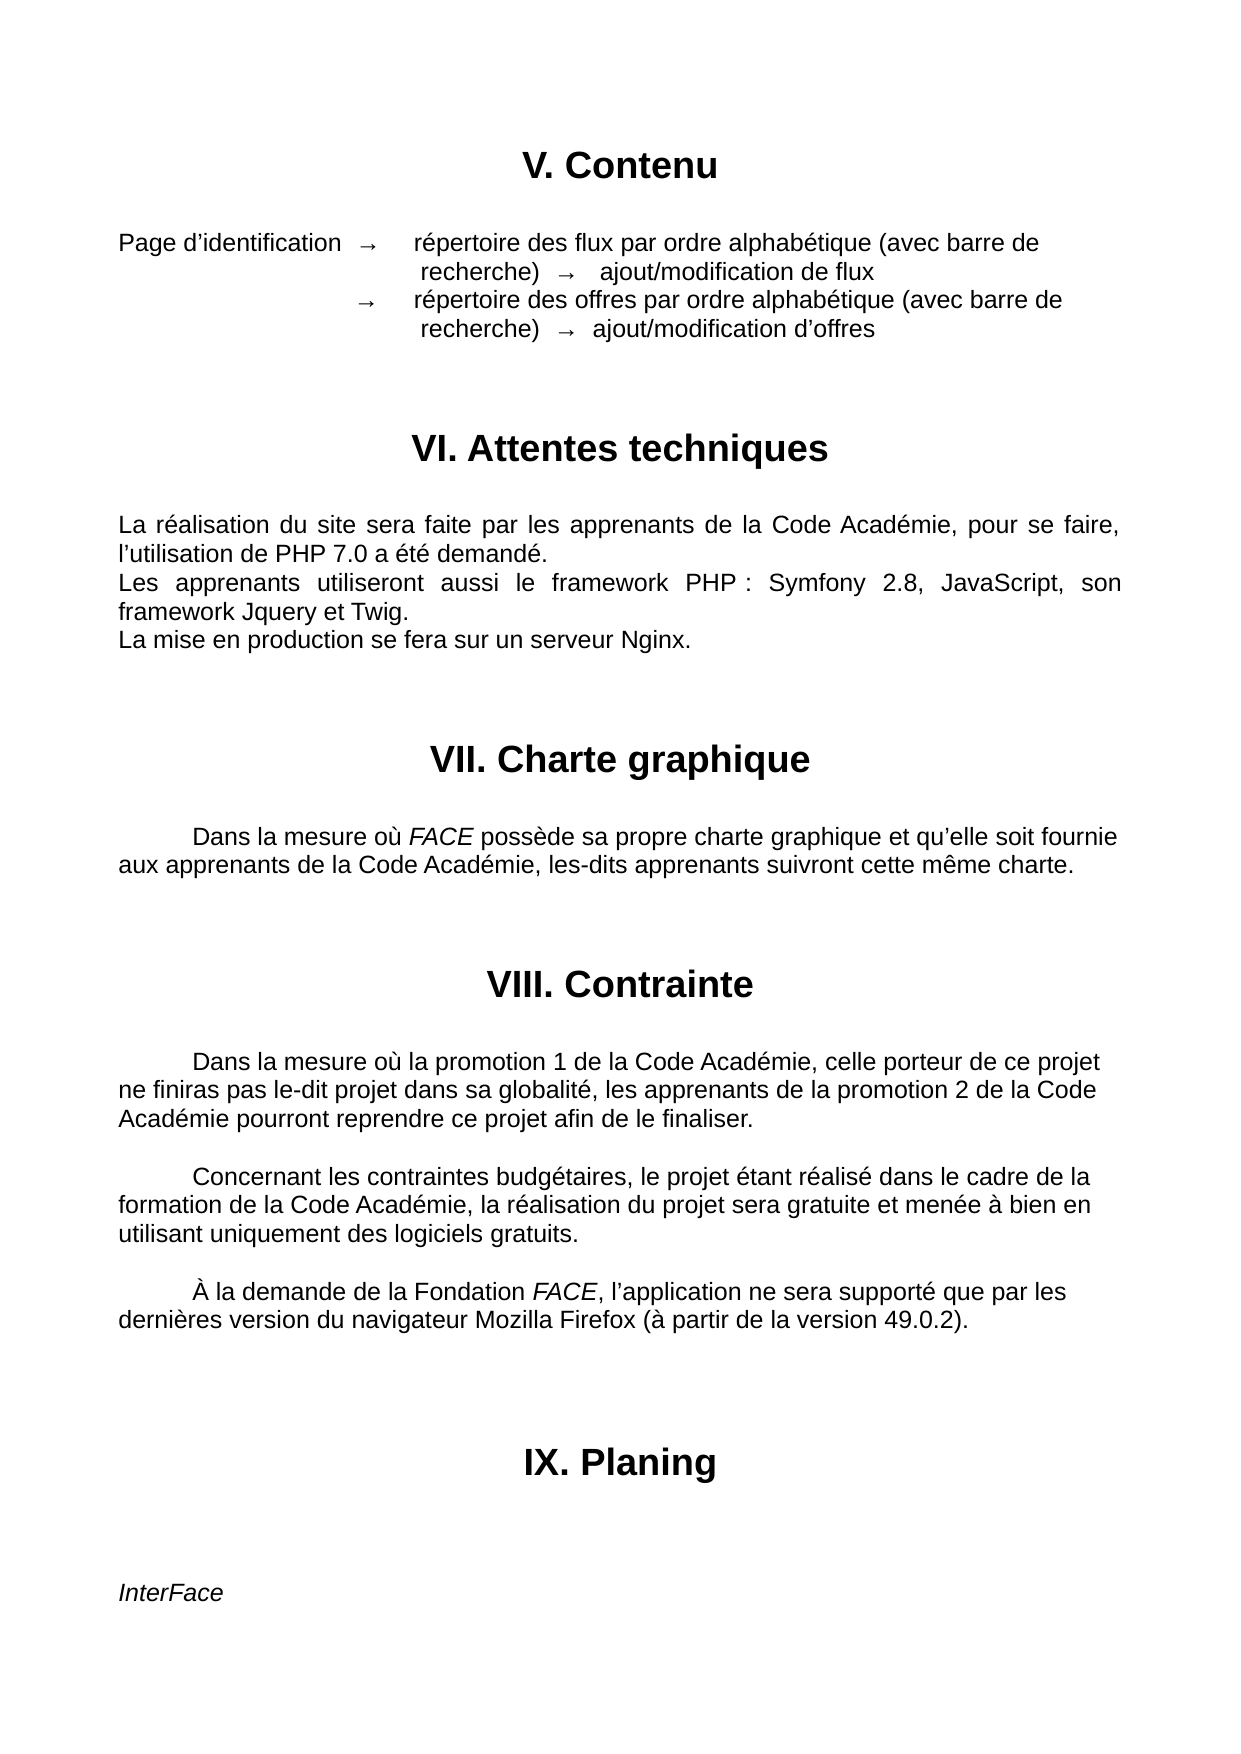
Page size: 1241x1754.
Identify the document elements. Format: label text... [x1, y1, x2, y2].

subtitle VII. Charte graphique [118, 737, 1122, 780]
subtitle VI. Attentes techniques [118, 426, 1122, 469]
text → répertoire des offres par ordre alphabétique (avec barre de recherche) → ajout/modification d’offres [118, 286, 1122, 343]
subtitle V. Contenu [118, 143, 1122, 187]
text La réalisation du site sera faite par les apprenants de la Code Académie, pour se faire, l’utilisation de PHP 7.0 a été demandé. [118, 510, 1122, 568]
subtitle VIII. Contrainte [118, 962, 1122, 1005]
text À la demande de la Fondation FACE, l’application ne sera supporté que par les dernières version du navigateur Mozilla Firefox (à partir de la version 49.0.2). [118, 1276, 1122, 1334]
text Les apprenants utiliseront aussi le framework PHP : Symfony 2.8, JavaScript, son framework Jquery et Twig. [118, 568, 1122, 625]
text Dans la mesure où FACE possède sa propre charte graphique et qu’elle soit fournie aux apprenants de la Code Académie, les-dits apprenants suivront cette même charte. [118, 822, 1122, 879]
text Page d’identification → répertoire des flux par ordre alphabétique (avec barre de recherche) → ajout/modification de flux [118, 228, 1122, 286]
subtitle IX. Planing [118, 1440, 1122, 1484]
text Dans la mesure où la promotion 1 de la Code Académie, celle porteur de ce projet ne finiras pas le-dit projet dans sa globalité, les apprenants de la promotion 2 de la Code Académie pourront reprendre ce projet afin de le finaliser. [118, 1046, 1122, 1133]
text Concernant les contraintes budgétaires, le projet étant réalisé dans le cadre de la formation de la Code Académie, la réalisation du projet sera gratuite et menée à bien en utilisant uniquement des logiciels gratuits. [118, 1161, 1122, 1248]
text La mise en production se fera sur un serveur Nginx. [118, 625, 1122, 654]
